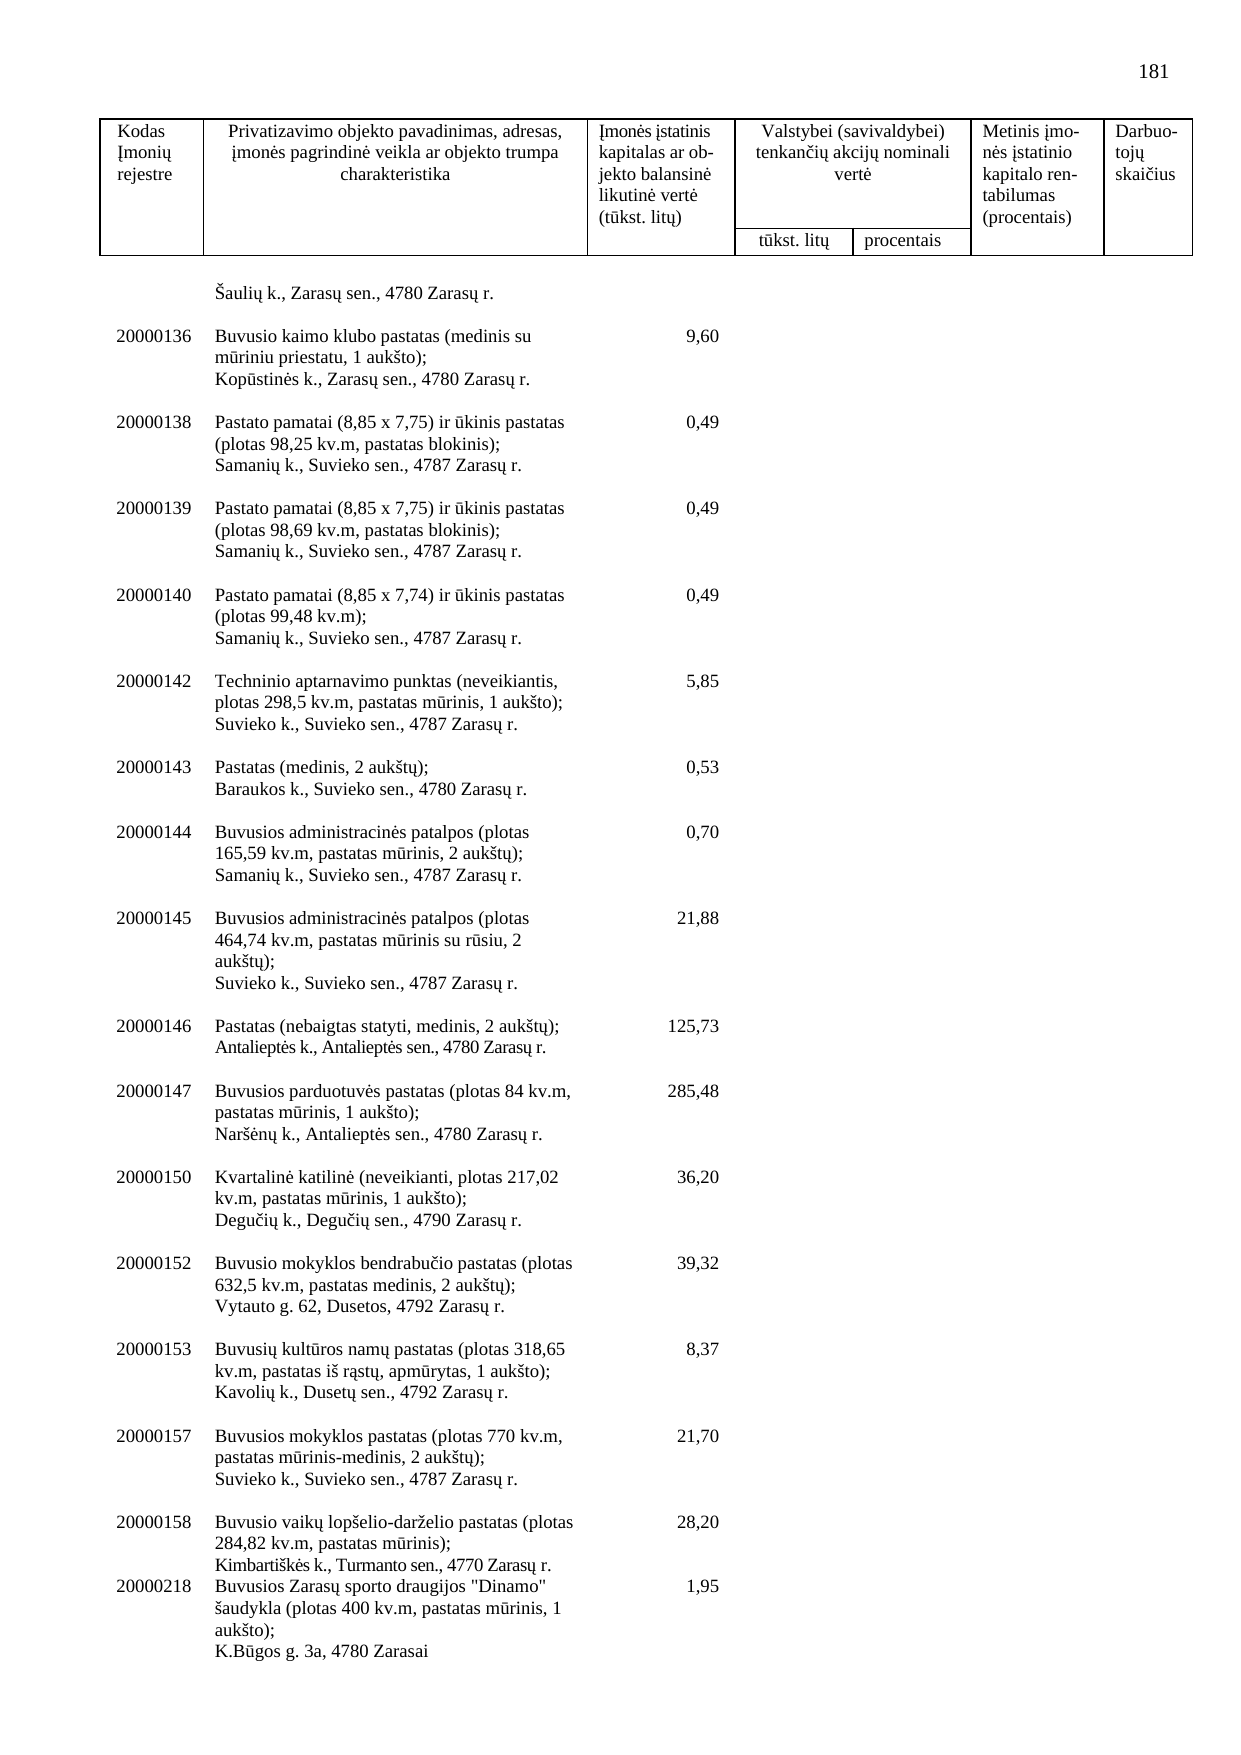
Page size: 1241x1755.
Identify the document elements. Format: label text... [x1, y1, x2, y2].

table_cell [1105, 228, 1192, 254]
table_cell [853, 1166, 971, 1252]
table_cell 20000146 [100, 1015, 203, 1079]
table_cell 20000138 [100, 411, 203, 497]
table_cell [1104, 256, 1192, 282]
table_cell [1104, 411, 1192, 497]
table_cell [1104, 821, 1192, 907]
table_cell [853, 821, 971, 907]
table_header Kodas Įmonių rejestre [101, 120, 203, 227]
table_cell [971, 1338, 1104, 1424]
table_cell [971, 1575, 1104, 1683]
table_cell [735, 821, 853, 907]
table_cell [971, 1511, 1104, 1575]
table_cell Pastato pamatai (8,85 x 7,74) ir ūkinis pastatas (plotas 99,48 kv.m); Samanių k., Suvieko sen., 4787 Zarasų r. [203, 584, 587, 670]
table_header Darbuo-tojų skaičius [1105, 120, 1192, 227]
table_cell [853, 907, 971, 1015]
table_cell [853, 1338, 971, 1424]
table_cell [1104, 1425, 1192, 1511]
table_cell [853, 1575, 971, 1683]
table_cell Buvusio kaimo klubo pastatas (medinis su mūriniu priestatu, 1 aukšto); Kopūstinės k., Zarasų sen., 4780 Zarasų r. [203, 325, 587, 411]
table_cell 20000140 [100, 584, 203, 670]
table_cell [971, 756, 1104, 821]
table_cell 1,95 [587, 1575, 735, 1683]
table_cell [853, 1425, 971, 1511]
table_cell [735, 756, 853, 821]
table_cell Buvusios administracinės patalpos (plotas 165,59 kv.m, pastatas mūrinis, 2 aukštų); Samanių k., Suvieko sen., 4787 Zarasų r. [203, 821, 587, 907]
table_cell [1104, 1575, 1192, 1683]
table_cell [971, 282, 1104, 325]
table_cell 20000144 [100, 821, 203, 907]
table_cell 36,20 [587, 1166, 735, 1252]
table_cell [101, 228, 203, 254]
table_cell [735, 1575, 853, 1683]
table_cell [972, 228, 1103, 254]
table_cell [853, 1252, 971, 1338]
table_header Metinis įmo-nės įstatinio kapitalo ren-tabilumas (procentais) [972, 120, 1103, 227]
table_cell Buvusios administracinės patalpos (plotas 464,74 kv.m, pastatas mūrinis su rūsiu, 2 aukštų); Suvieko k., Suvieko sen., 4787 Zarasų r. [203, 907, 587, 1015]
table_cell [971, 670, 1104, 756]
table_cell 5,85 [587, 670, 735, 756]
table_cell Šaulių k., Zarasų sen., 4780 Zarasų r. [203, 282, 587, 325]
table_cell [1104, 1511, 1192, 1575]
table_cell [853, 497, 971, 583]
table_cell 0,49 [587, 497, 735, 583]
table_cell 0,70 [587, 821, 735, 907]
table_cell [735, 411, 853, 497]
table_cell [971, 497, 1104, 583]
table_cell [735, 497, 853, 583]
table_cell [853, 325, 971, 411]
table_cell Pastato pamatai (8,85 x 7,75) ir ūkinis pastatas (plotas 98,69 kv.m, pastatas blokinis); Samanių k., Suvieko sen., 4787 Zarasų r. [203, 497, 587, 583]
table_cell 20000145 [100, 907, 203, 1015]
table_cell 20000158 [100, 1511, 203, 1575]
table_cell Buvusio mokyklos bendrabučio pastatas (plotas 632,5 kv.m, pastatas medinis, 2 aukštų); Vytauto g. 62, Dusetos, 4792 Zarasų r. [203, 1252, 587, 1338]
table_cell 125,73 [587, 1015, 735, 1079]
table_cell 20000150 [100, 1166, 203, 1252]
table_cell [587, 256, 735, 282]
table_cell [735, 1338, 853, 1424]
table_cell [971, 1015, 1104, 1079]
table_cell [853, 256, 971, 282]
table_cell 9,60 [587, 325, 735, 411]
table_cell Buvusios mokyklos pastatas (plotas 770 kv.m, pastatas mūrinis-medinis, 2 aukštų); Suvieko k., Suvieko sen., 4787 Zarasų r. [203, 1425, 587, 1511]
table_cell 20000136 [100, 325, 203, 411]
table_cell [971, 584, 1104, 670]
table_cell [853, 1511, 971, 1575]
table_cell 8,37 [587, 1338, 735, 1424]
table_cell [1104, 1015, 1192, 1079]
table_cell [735, 1511, 853, 1575]
table_cell 20000143 [100, 756, 203, 821]
table_cell [971, 411, 1104, 497]
table_cell [587, 282, 735, 325]
table_cell Buvusių kultūros namų pastatas (plotas 318,65 kv.m, pastatas iš rąstų, apmūrytas, 1 aukšto); Kavolių k., Dusetų sen., 4792 Zarasų r. [203, 1338, 587, 1424]
table_cell [1104, 1166, 1192, 1252]
table_cell [853, 282, 971, 325]
table_cell [100, 282, 203, 325]
table_cell 20000142 [100, 670, 203, 756]
table_cell Buvusio vaikų lopšelio-darželio pastatas (plotas 284,82 kv.m, pastatas mūrinis); Kimbartiškės k., Turmanto sen., 4770 Zarasų r. [203, 1511, 587, 1575]
table_cell [1104, 282, 1192, 325]
table_cell [588, 228, 734, 254]
table_cell [735, 1015, 853, 1079]
table_cell [853, 584, 971, 670]
table_cell [853, 1080, 971, 1166]
table_cell Kvartalinė katilinė (neveikianti, plotas 217,02 kv.m, pastatas mūrinis, 1 aukšto); Degučių k., Degučių sen., 4790 Zarasų r. [203, 1166, 587, 1252]
table_cell 285,48 [587, 1080, 735, 1166]
table_header Valstybei (savivaldybei) tenkančių akcijų nominali vertė [736, 120, 970, 227]
table_cell Pastato pamatai (8,85 x 7,75) ir ūkinis pastatas (plotas 98,25 kv.m, pastatas blokinis); Samanių k., Suvieko sen., 4787 Zarasų r. [203, 411, 587, 497]
table_header Įmonės įstatinis kapitalas ar ob-jekto balansinė likutinė vertė (tūkst. litų) [588, 120, 734, 227]
table_cell [1104, 907, 1192, 1015]
table_cell [1104, 1338, 1192, 1424]
table_cell tūkst. litų [736, 229, 852, 254]
table_cell procentais [854, 229, 970, 254]
table_cell [735, 584, 853, 670]
table_cell 0,53 [587, 756, 735, 821]
table_cell Techninio aptarnavimo punktas (neveikiantis, plotas 298,5 kv.m, pastatas mūrinis, 1 aukšto); Suvieko k., Suvieko sen., 4787 Zarasų r. [203, 670, 587, 756]
table_cell [853, 670, 971, 756]
table_cell [971, 821, 1104, 907]
table_header Privatizavimo objekto pavadinimas, adresas, įmonės pagrindinė veikla ar objekto trumpa charakteristika [204, 120, 587, 227]
table_cell [1104, 497, 1192, 583]
table_cell [1104, 1080, 1192, 1166]
table_cell [735, 670, 853, 756]
table_cell [735, 1166, 853, 1252]
table_cell [971, 1080, 1104, 1166]
table_cell [1104, 584, 1192, 670]
table_cell [971, 256, 1104, 282]
table_cell [853, 1015, 971, 1079]
table_cell 20000152 [100, 1252, 203, 1338]
table_cell Pastatas (nebaigtas statyti, medinis, 2 aukštų); Antalieptės k., Antalieptės sen., 4780 Zarasų r. [203, 1015, 587, 1079]
table_cell [735, 325, 853, 411]
table_cell [204, 228, 587, 254]
table_cell [203, 256, 587, 282]
table_cell Buvusios parduotuvės pastatas (plotas 84 kv.m, pastatas mūrinis, 1 aukšto); Naršėnų k., Antalieptės sen., 4780 Zarasų r. [203, 1080, 587, 1166]
table_cell [735, 1252, 853, 1338]
table_cell [971, 907, 1104, 1015]
table_cell [735, 907, 853, 1015]
table_cell [735, 1080, 853, 1166]
table_cell 20000153 [100, 1338, 203, 1424]
table_cell 28,20 [587, 1511, 735, 1575]
table_cell [100, 256, 203, 282]
table_cell 20000157 [100, 1425, 203, 1511]
table_cell [971, 1425, 1104, 1511]
table_cell [735, 256, 853, 282]
table_cell [1104, 325, 1192, 411]
table_cell [1104, 670, 1192, 756]
table_cell 39,32 [587, 1252, 735, 1338]
table_cell [853, 756, 971, 821]
table_cell 0,49 [587, 411, 735, 497]
table_cell [735, 282, 853, 325]
table_cell [853, 411, 971, 497]
table_cell [971, 1252, 1104, 1338]
table_cell [1104, 1252, 1192, 1338]
table_cell 0,49 [587, 584, 735, 670]
table_cell [735, 1425, 853, 1511]
table_cell Buvusios Zarasų sporto draugijos "Dinamo" šaudykla (plotas 400 kv.m, pastatas mūrinis, 1 aukšto); K.Būgos g. 3a, 4780 Zarasai [203, 1575, 587, 1683]
table_cell 21,88 [587, 907, 735, 1015]
table_cell [971, 1166, 1104, 1252]
table_cell [971, 325, 1104, 411]
table_cell Pastatas (medinis, 2 aukštų); Baraukos k., Suvieko sen., 4780 Zarasų r. [203, 756, 587, 821]
table_cell [1104, 756, 1192, 821]
table_cell 21,70 [587, 1425, 735, 1511]
table_cell 20000218 [100, 1575, 203, 1683]
table_cell 20000147 [100, 1080, 203, 1166]
table_cell 20000139 [100, 497, 203, 583]
